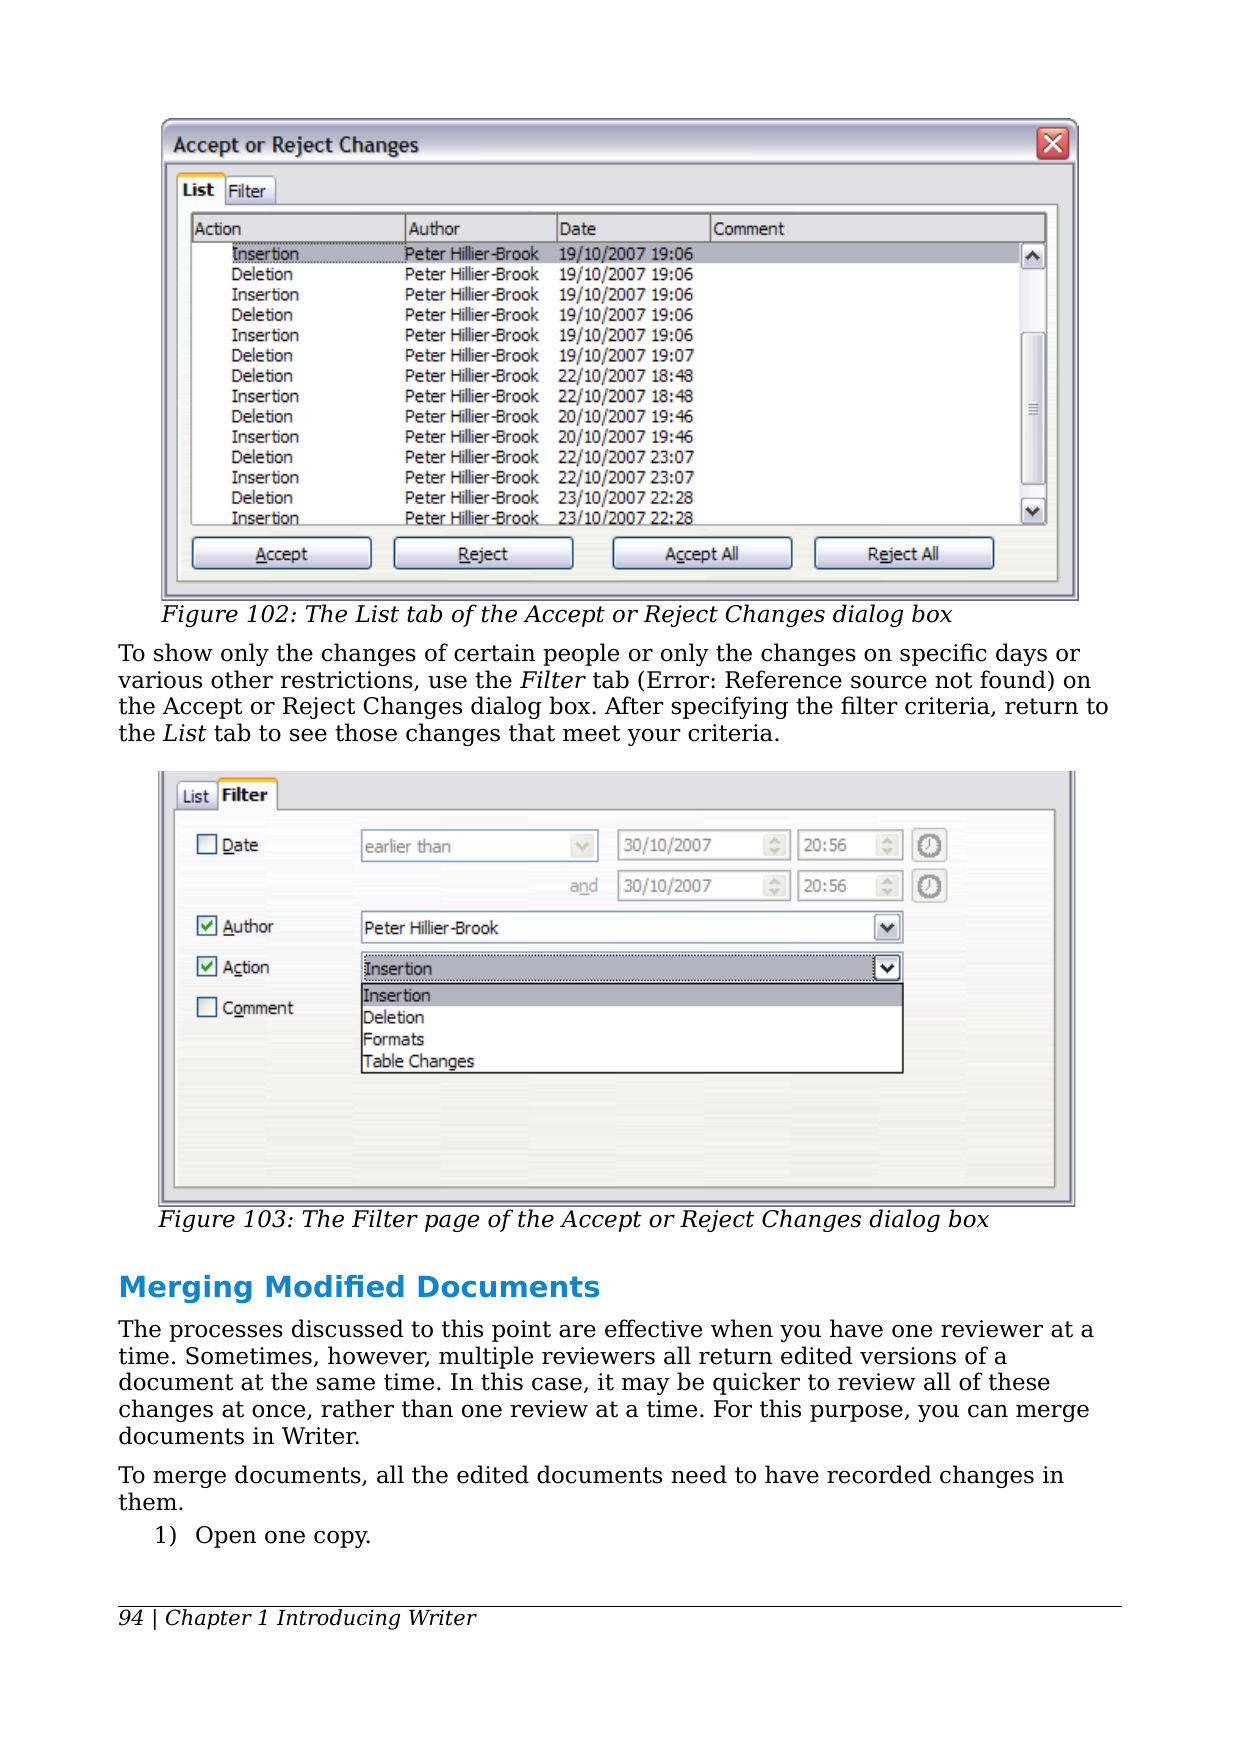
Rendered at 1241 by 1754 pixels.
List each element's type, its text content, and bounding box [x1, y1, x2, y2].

list Open one copy. [177, 1522, 1122, 1548]
picture [158, 771, 1076, 1207]
picture [161, 118, 1079, 601]
text To show only the changes of certain people or only the changes on specific days or various other restrictions, use the Filter tab (Error: Reference source not found) on the Accept or Reject Changes dialog box. After specifying the filter criteria, return to the List tab to see those changes that meet your criteria. [118, 640, 1122, 747]
text Figure 102: The List tab of the Accept or Reject Changes dialog box [161, 601, 1079, 628]
text Figure 103: The Filter page of the Accept or Reject Changes dialog box [158, 1207, 1082, 1233]
subtitle Merging Modified Documents [118, 1270, 1122, 1304]
text The processes discussed to this point are effective when you have one reviewer at a time. Sometimes, however, multiple reviewers all return edited versions of a document at the same time. In this case, it may be quicker to review all of these changes at once, rather than one review at a time. For this purpose, you can merge documents in Writer. [118, 1316, 1122, 1449]
list To merge documents, all the edited documents need to have recorded changes in them. [118, 1462, 1122, 1515]
